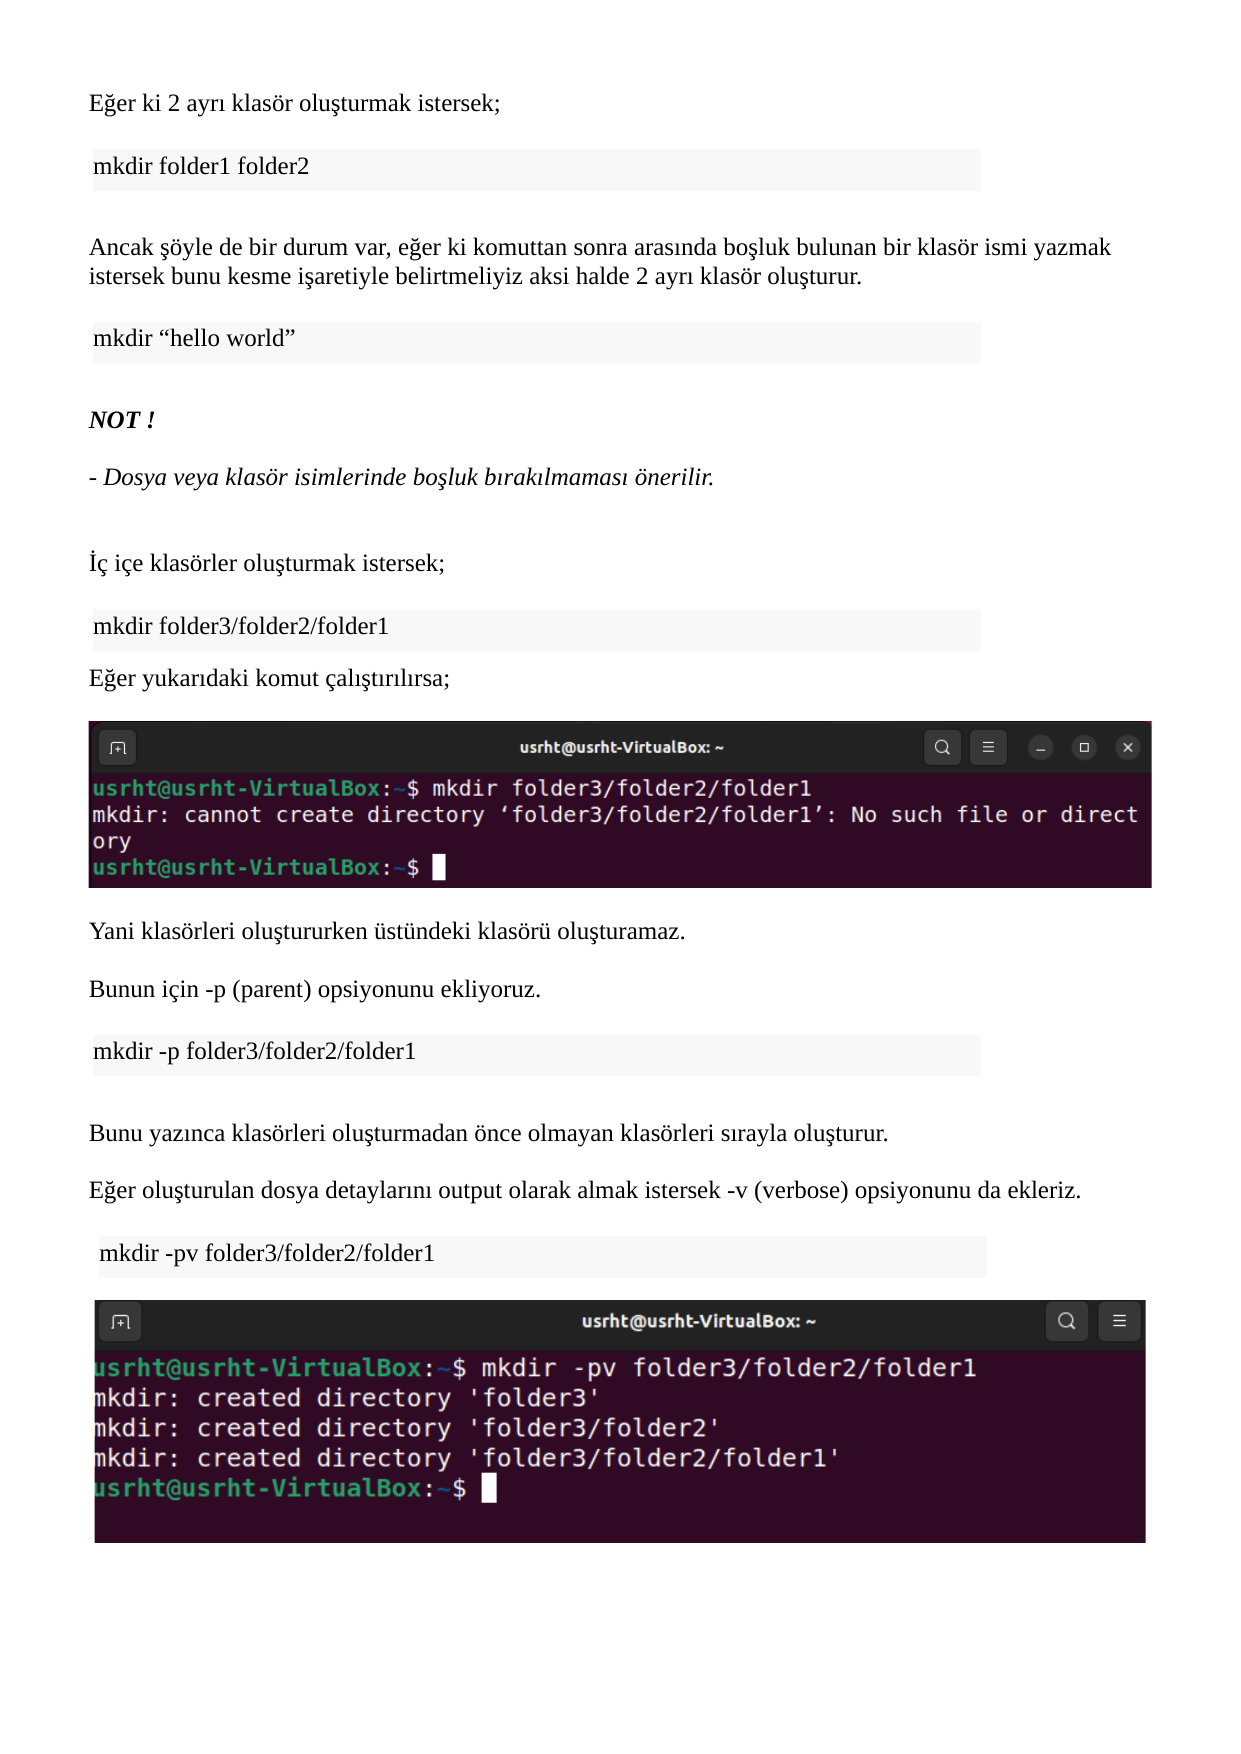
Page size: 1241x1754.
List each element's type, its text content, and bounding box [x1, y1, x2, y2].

text NOT ! [88, 405, 1152, 433]
text Yani klasörleri oluştururken üstündeki klasörü oluşturamaz. [88, 916, 1152, 945]
text Eğer yukarıdaki komut çalıştırılırsa; [88, 663, 1152, 692]
text Eğer ki 2 ayrı klasör oluşturmak istersek; [88, 88, 1152, 117]
text Bunun için -p (parent) opsiyonunu ekliyoruz. [88, 974, 1152, 1003]
picture [88, 721, 1152, 888]
text Bunu yazınca klasörleri oluşturmadan önce olmayan klasörleri sırayla oluşturur. [88, 1118, 1152, 1146]
text - Dosya veya klasör isimlerinde boşluk bırakılmaması önerilir. [88, 462, 1152, 491]
text Ancak şöyle de bir durum var, eğer ki komuttan sonra arasında boşluk bulunan bir klasör ismi yazmak istersek bunu kesme işaretiyle belirtmeliyiz aksi halde 2 ayrı klasör oluşturur. [88, 232, 1152, 290]
picture [94, 1300, 1146, 1543]
text İç içe klasörler oluşturmak istersek; [88, 548, 1152, 577]
text Eğer oluşturulan dosya detaylarını output olarak almak istersek -v (verbose) opsiyonunu da ekleriz. [88, 1175, 1152, 1204]
